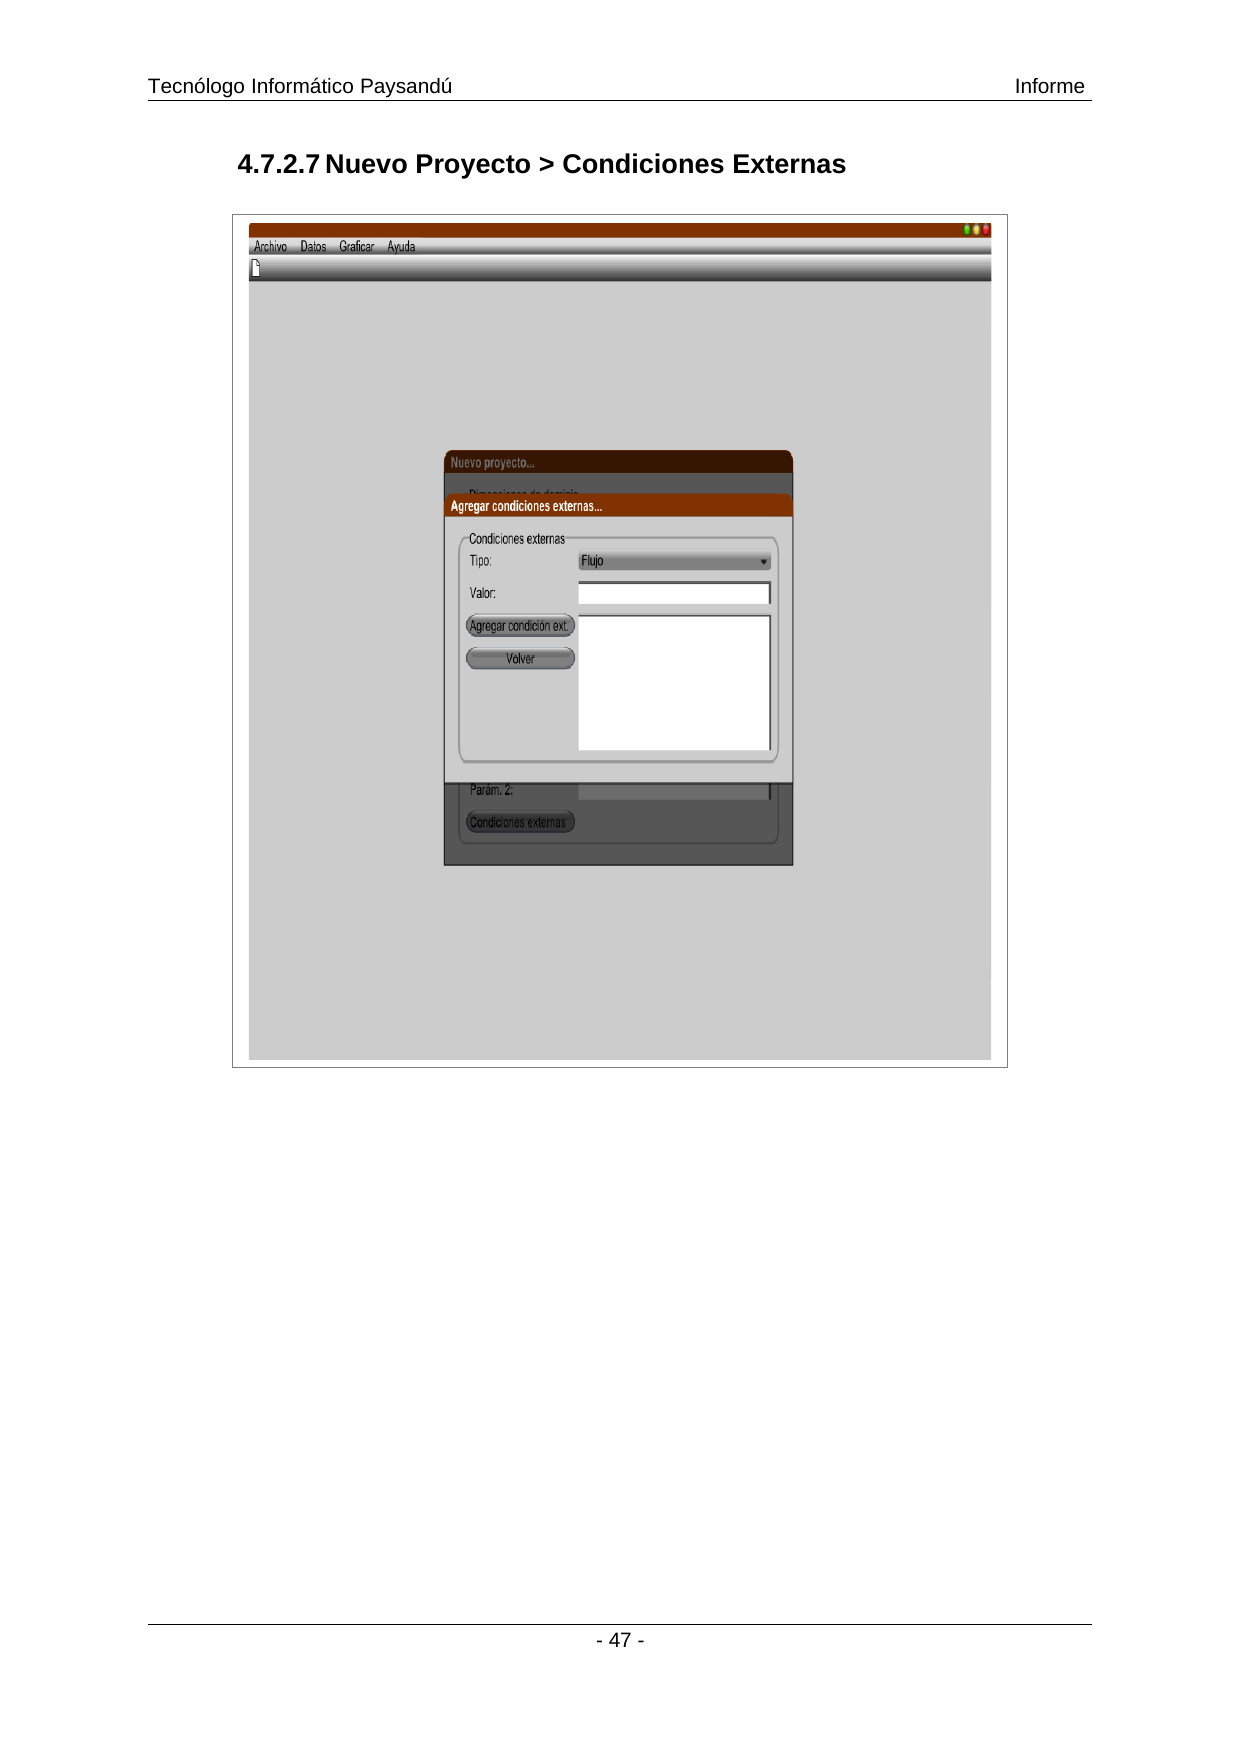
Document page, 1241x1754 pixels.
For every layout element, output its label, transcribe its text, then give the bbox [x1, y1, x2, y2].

picture [248, 223, 992, 1060]
subtitle Nuevo Proyecto > Condiciones Externas [237, 148, 1092, 179]
